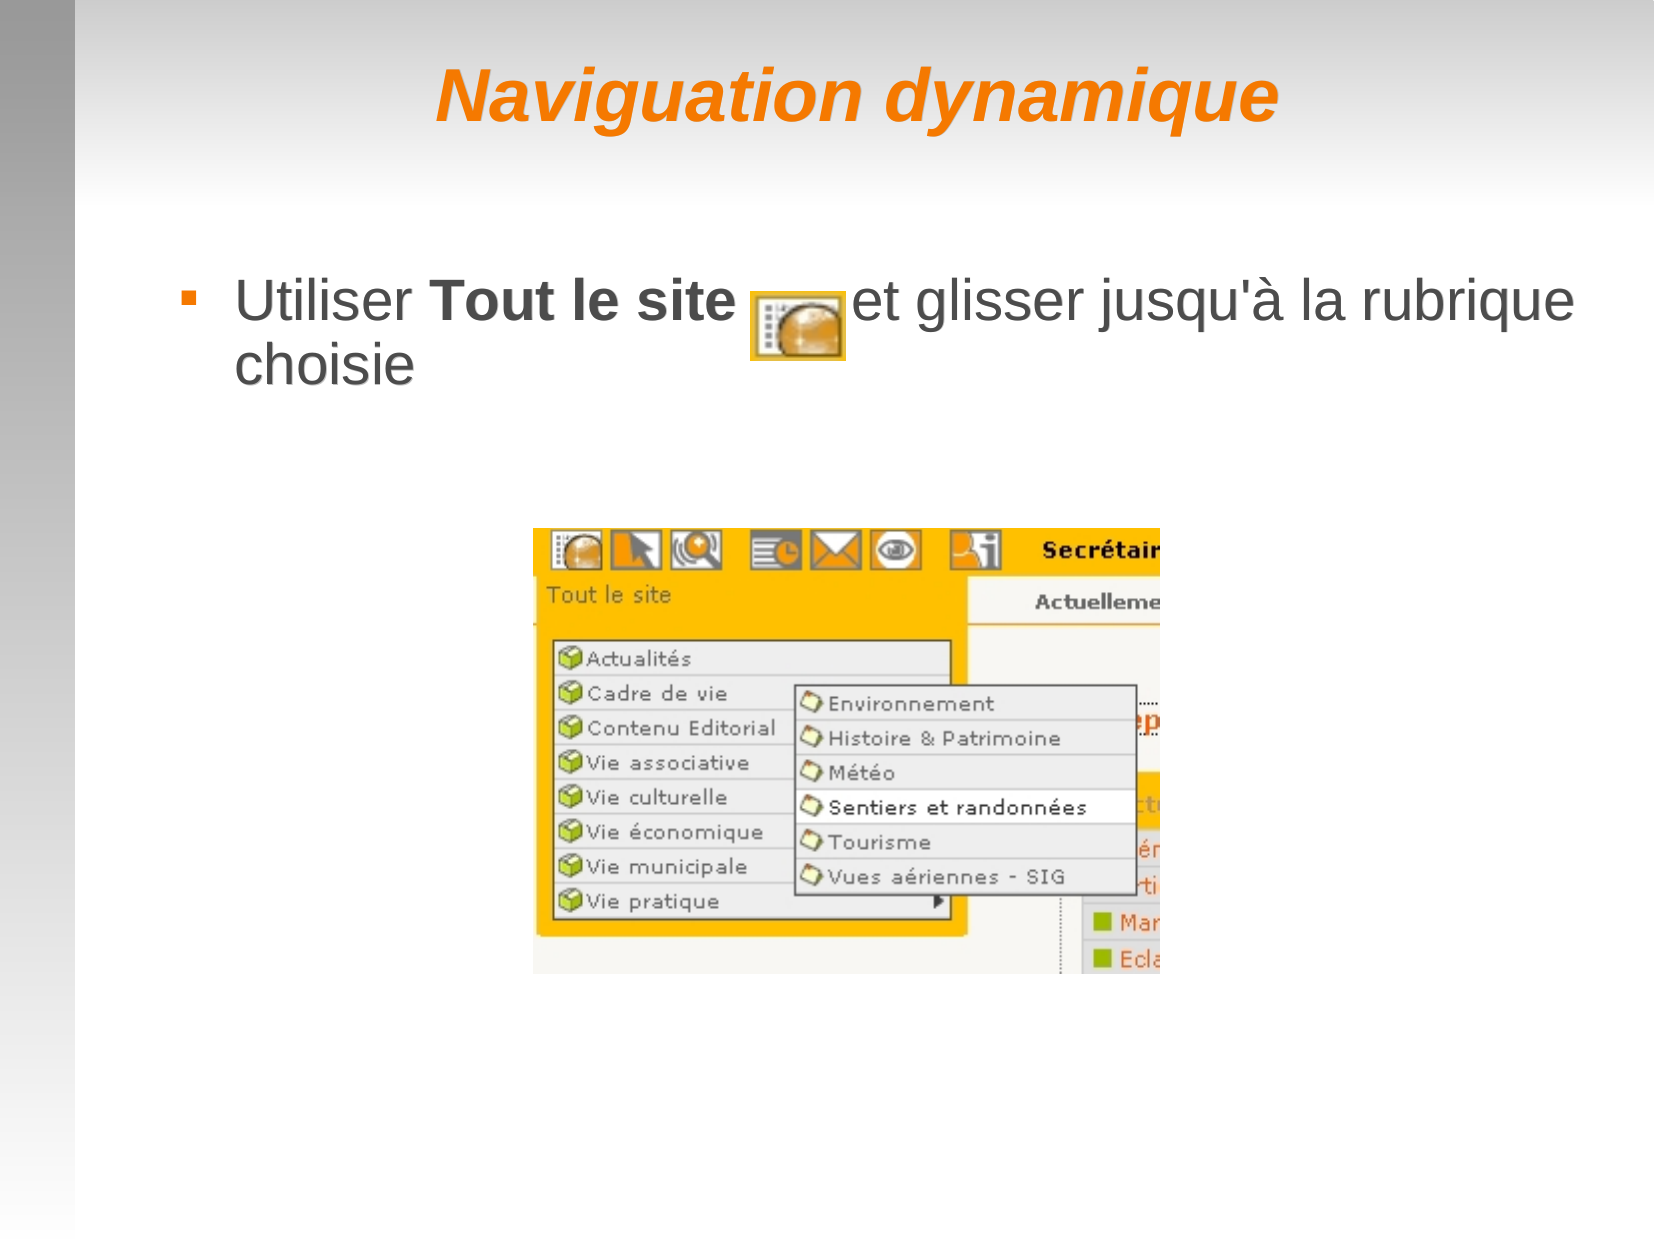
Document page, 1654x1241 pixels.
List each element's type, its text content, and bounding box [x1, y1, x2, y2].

list Utiliser Tout le site et glisser jusqu'à la rubrique choisie [163, 267, 1586, 1205]
picture [750, 291, 846, 361]
title Naviguation dynamique [83, 22, 1633, 168]
picture [533, 528, 1160, 974]
